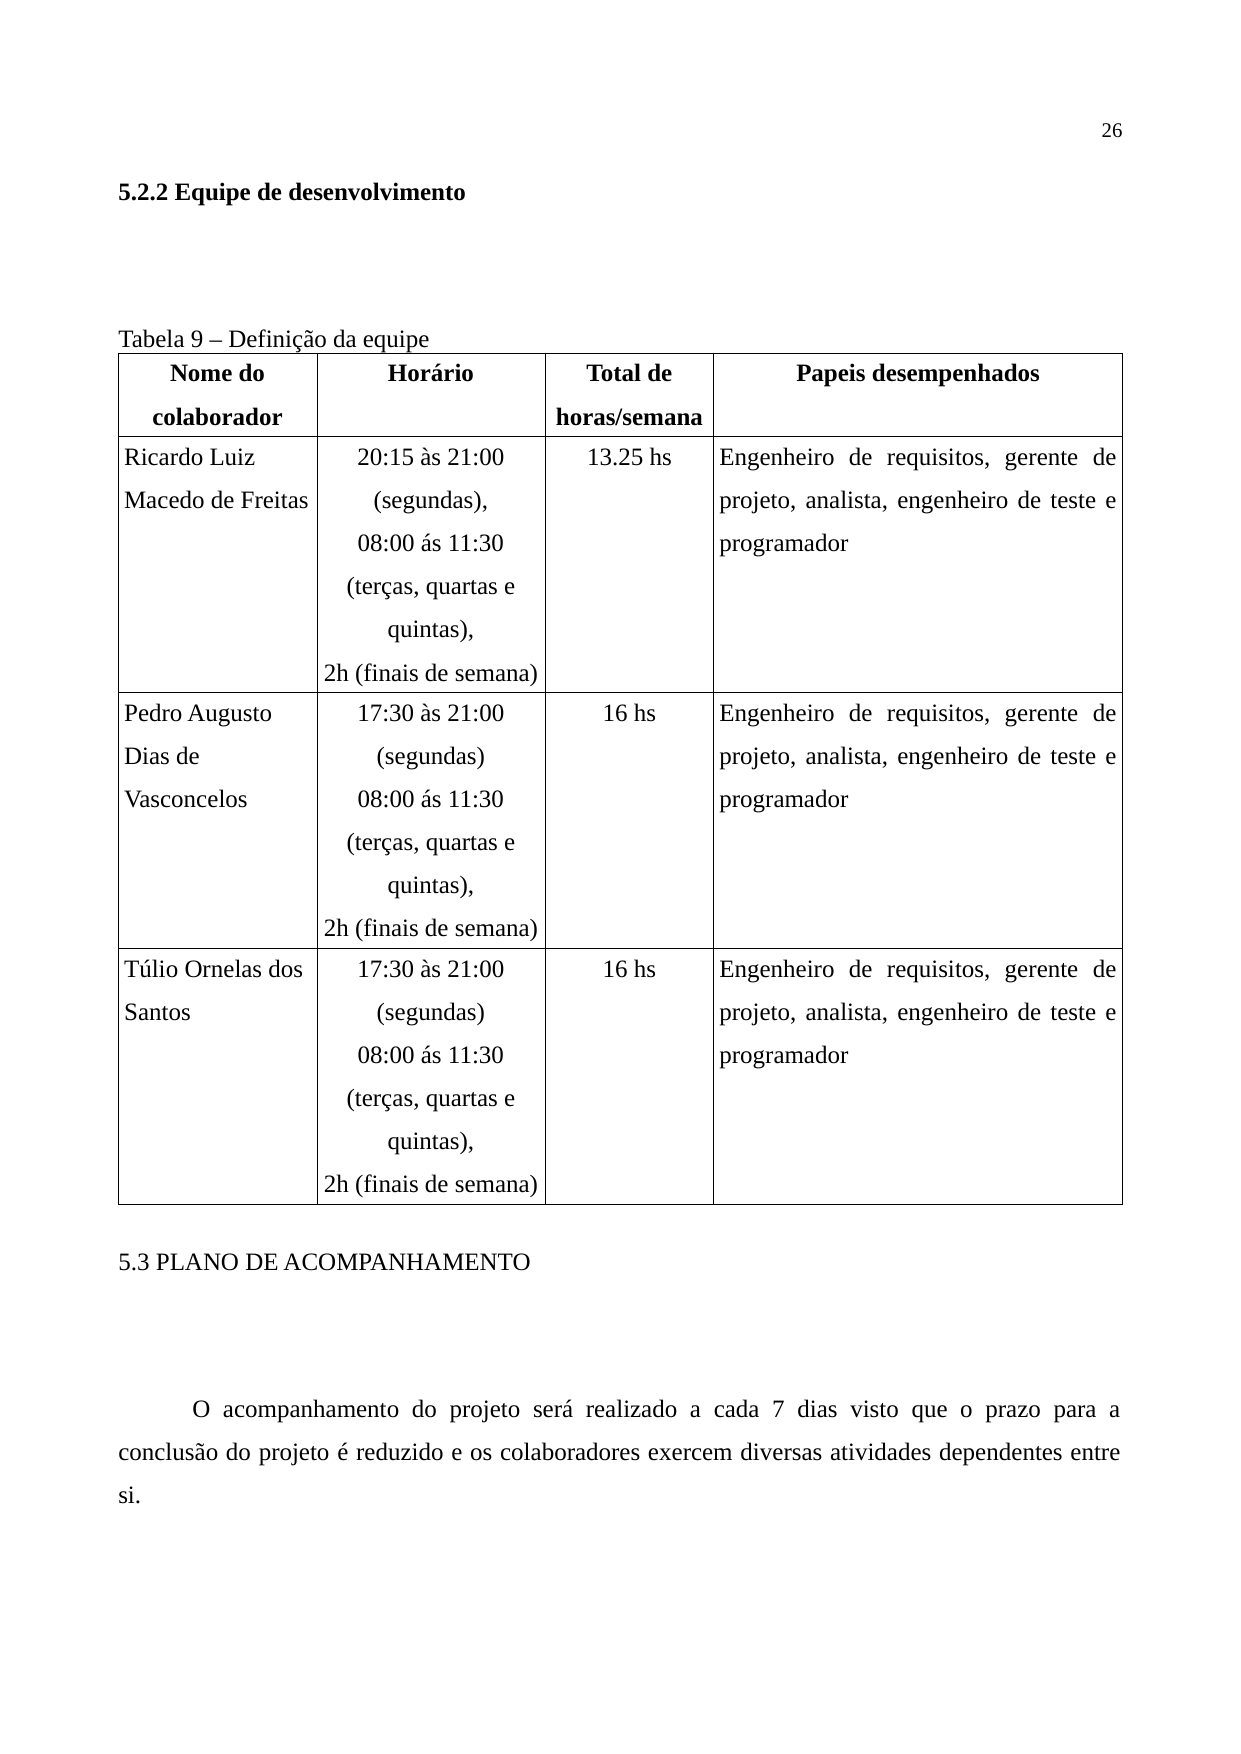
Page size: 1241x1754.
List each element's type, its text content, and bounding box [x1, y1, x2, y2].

table_header Papeis desempenhados [714, 354, 1122, 436]
table_cell 13.25 hs [546, 437, 713, 692]
table_cell Túlio Ornelas dos Santos [119, 949, 317, 1204]
table_header Horário [318, 354, 545, 436]
subtitle Equipe de desenvolvimento [118, 177, 1122, 206]
subtitle Plano de acompanhamento [118, 1247, 1122, 1276]
table_header Nome do colaborador [119, 354, 317, 436]
text O acompanhamento do projeto será realizado a cada 7 dias visto que o prazo para a conclusão do projeto é reduzido e os colaboradores exercem diversas atividades dependentes entre si. [118, 1394, 1122, 1509]
table_cell Engenheiro de requisitos, gerente de projeto, analista, engenheiro de teste e programador [714, 949, 1122, 1204]
table_cell 17:30 às 21:00 (segundas) 08:00 ás 11:30 (terças, quartas e quintas), 2h (finais de semana) [318, 949, 545, 1204]
table_cell 16 hs [546, 949, 713, 1204]
table_cell 16 hs [546, 693, 713, 948]
table_cell Ricardo Luiz Macedo de Freitas [119, 437, 317, 692]
text Tabela 9 – Definição da equipe [118, 324, 1122, 353]
table_cell 17:30 às 21:00 (segundas) 08:00 ás 11:30 (terças, quartas e quintas), 2h (finais de semana) [318, 693, 545, 948]
table_cell Engenheiro de requisitos, gerente de projeto, analista, engenheiro de teste e programador [714, 693, 1122, 948]
table_cell Pedro Augusto Dias de Vasconcelos [119, 693, 317, 948]
table_cell Engenheiro de requisitos, gerente de projeto, analista, engenheiro de teste e programador [714, 437, 1122, 692]
table_cell 20:15 às 21:00 (segundas), 08:00 ás 11:30 (terças, quartas e quintas), 2h (finais de semana) [318, 437, 545, 692]
table_header Total de horas/semana [546, 354, 713, 436]
